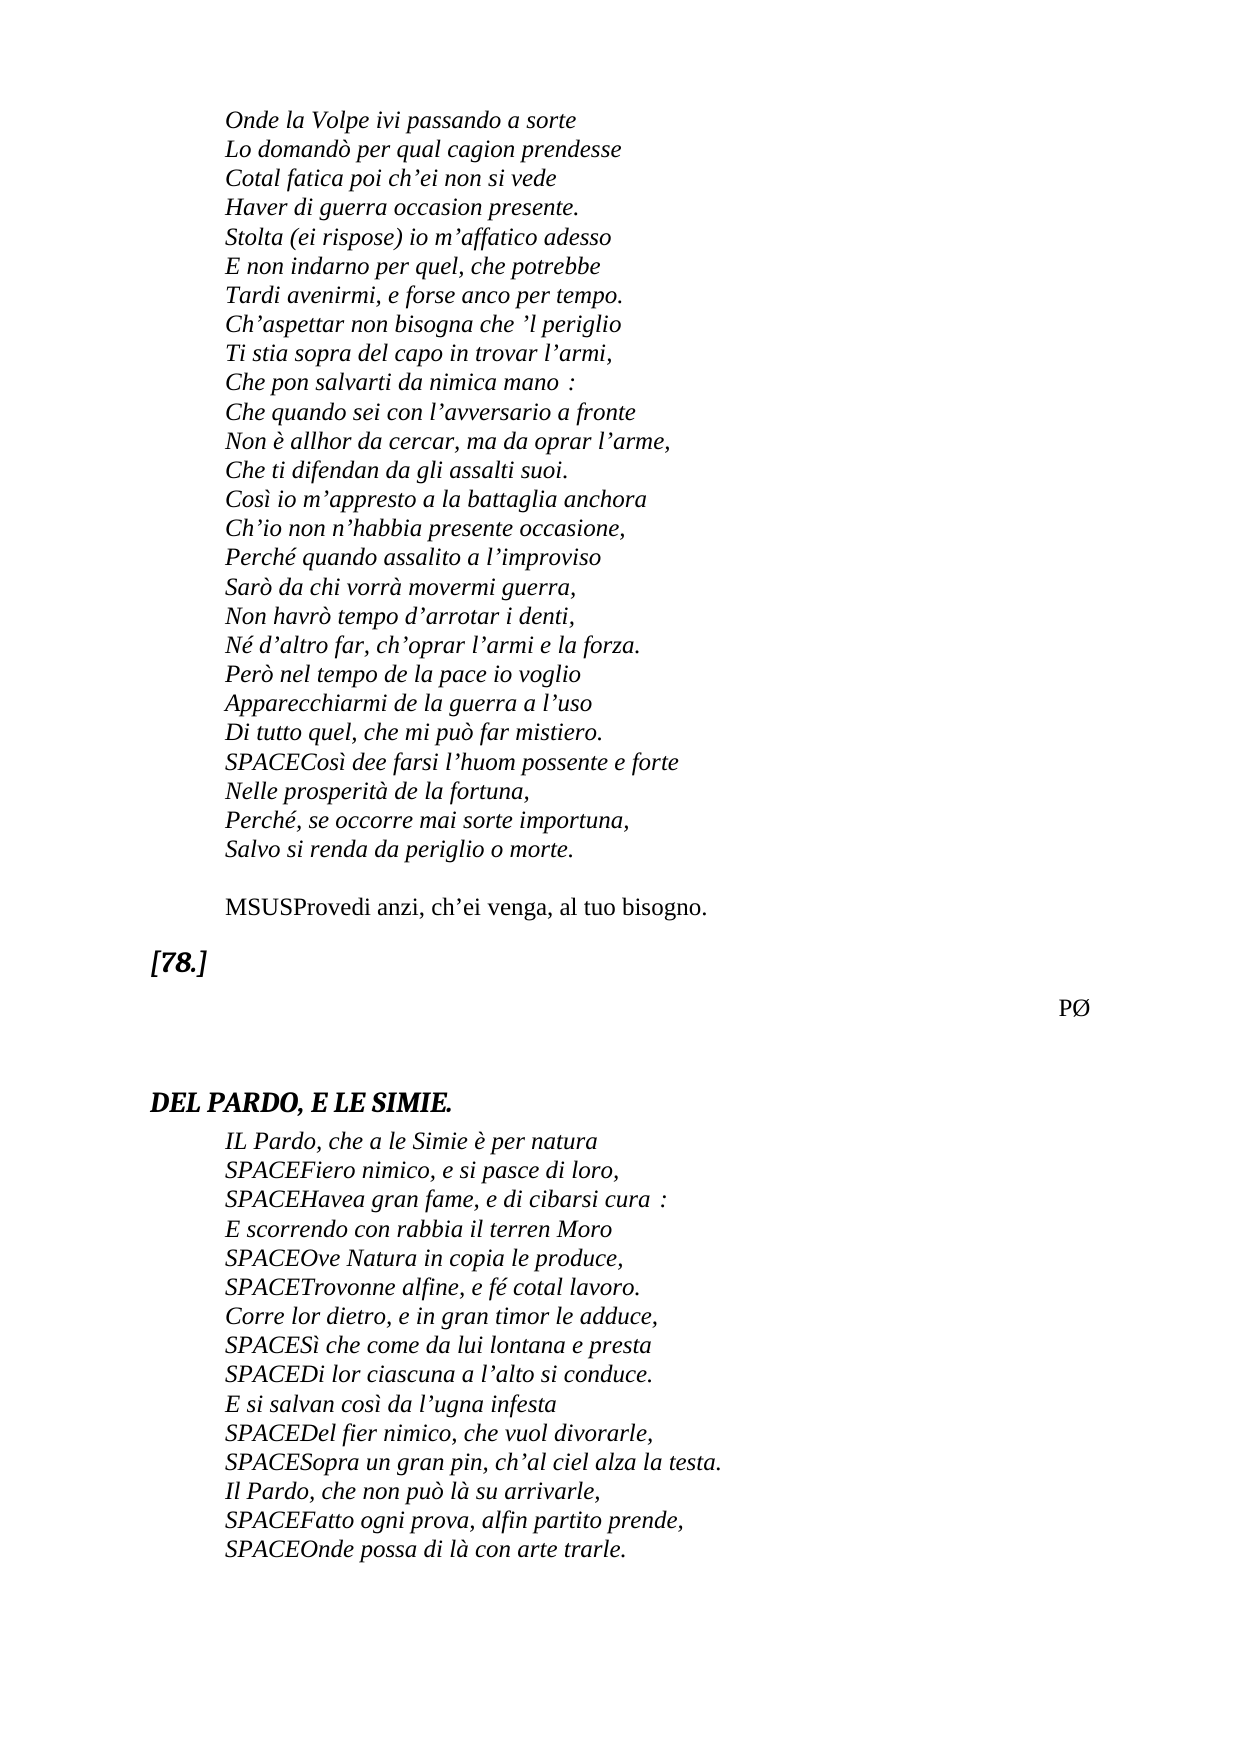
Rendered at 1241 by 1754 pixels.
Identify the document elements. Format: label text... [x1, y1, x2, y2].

text E scorrendo con rabbia il terren Moro SPACEOve Natura in copia le produce, SPACETrovonne alfine, e fé cotal lavoro. [225, 1214, 1090, 1301]
text MSUSProvedi anzi, ch’ei venga, al tuo bisogno. [225, 892, 1090, 922]
subtitle [78.] [150, 947, 1090, 980]
text Onde la Volpe ivi passando a sorte Lo domandò per qual cagion prendesse Cotal fatica poi ch’ei non si vede Haver di guerra occasion presente. Stolta (ei rispose) io m’affatico adesso E non indarno per quel, che potrebbe Tardi avenirmi, e forse anco per tempo. Ch’aspettar non bisogna che ’l periglio Ti stia sopra del capo in trovar l’armi, Che pon salvarti da nimica mano : Che quando sei con l’avversario a fronte Non è allhor da cercar, ma da oprar l’arme, Che ti difendan da gli assalti suoi. Così io m’appresto a la battaglia anchora Ch’io non n’habbia presente occasione, Perché quando assalito a l’improviso Sarò da chi vorrà movermi guerra, Non havrò tempo d’arrotar i denti, Né d’altro far, ch’oprar l’armi e la forza. Però nel tempo de la pace io voglio Apparecchiarmi de la guerra a l’uso Di tutto quel, che mi può far mistiero. [225, 105, 1090, 747]
text SPACECosì dee farsi l’huom possente e forte Nelle prosperità de la fortuna, Perché, se occorre mai sorte importuna, Salvo si renda da periglio o morte. [225, 747, 1090, 863]
text E si salvan così da l’ugna infesta SPACEDel fier nimico, che vuol divorarle, [225, 1389, 1090, 1447]
text Il Pardo, che non può là su arrivarle, SPACEFatto ogni prova, alfin partito prende, SPACEOnde possa di là con arte trarle. [225, 1476, 1090, 1564]
subtitle DEL PARDO, E LE SIMIE. [150, 1086, 1090, 1120]
text PØ [150, 986, 1090, 1024]
text Corre lor dietro, e in gran timor le adduce, SPACESì che come da lui lontana e presta SPACEDi lor ciascuna a l’alto si conduce. [225, 1301, 1090, 1389]
text SPACESopra un gran pin, ch’al ciel alza la testa. [225, 1447, 1090, 1476]
text IL Pardo, che a le Simie è per natura SPACEFiero nimico, e si pasce di loro, SPACEHavea gran fame, e di cibarsi cura : [225, 1126, 1090, 1214]
